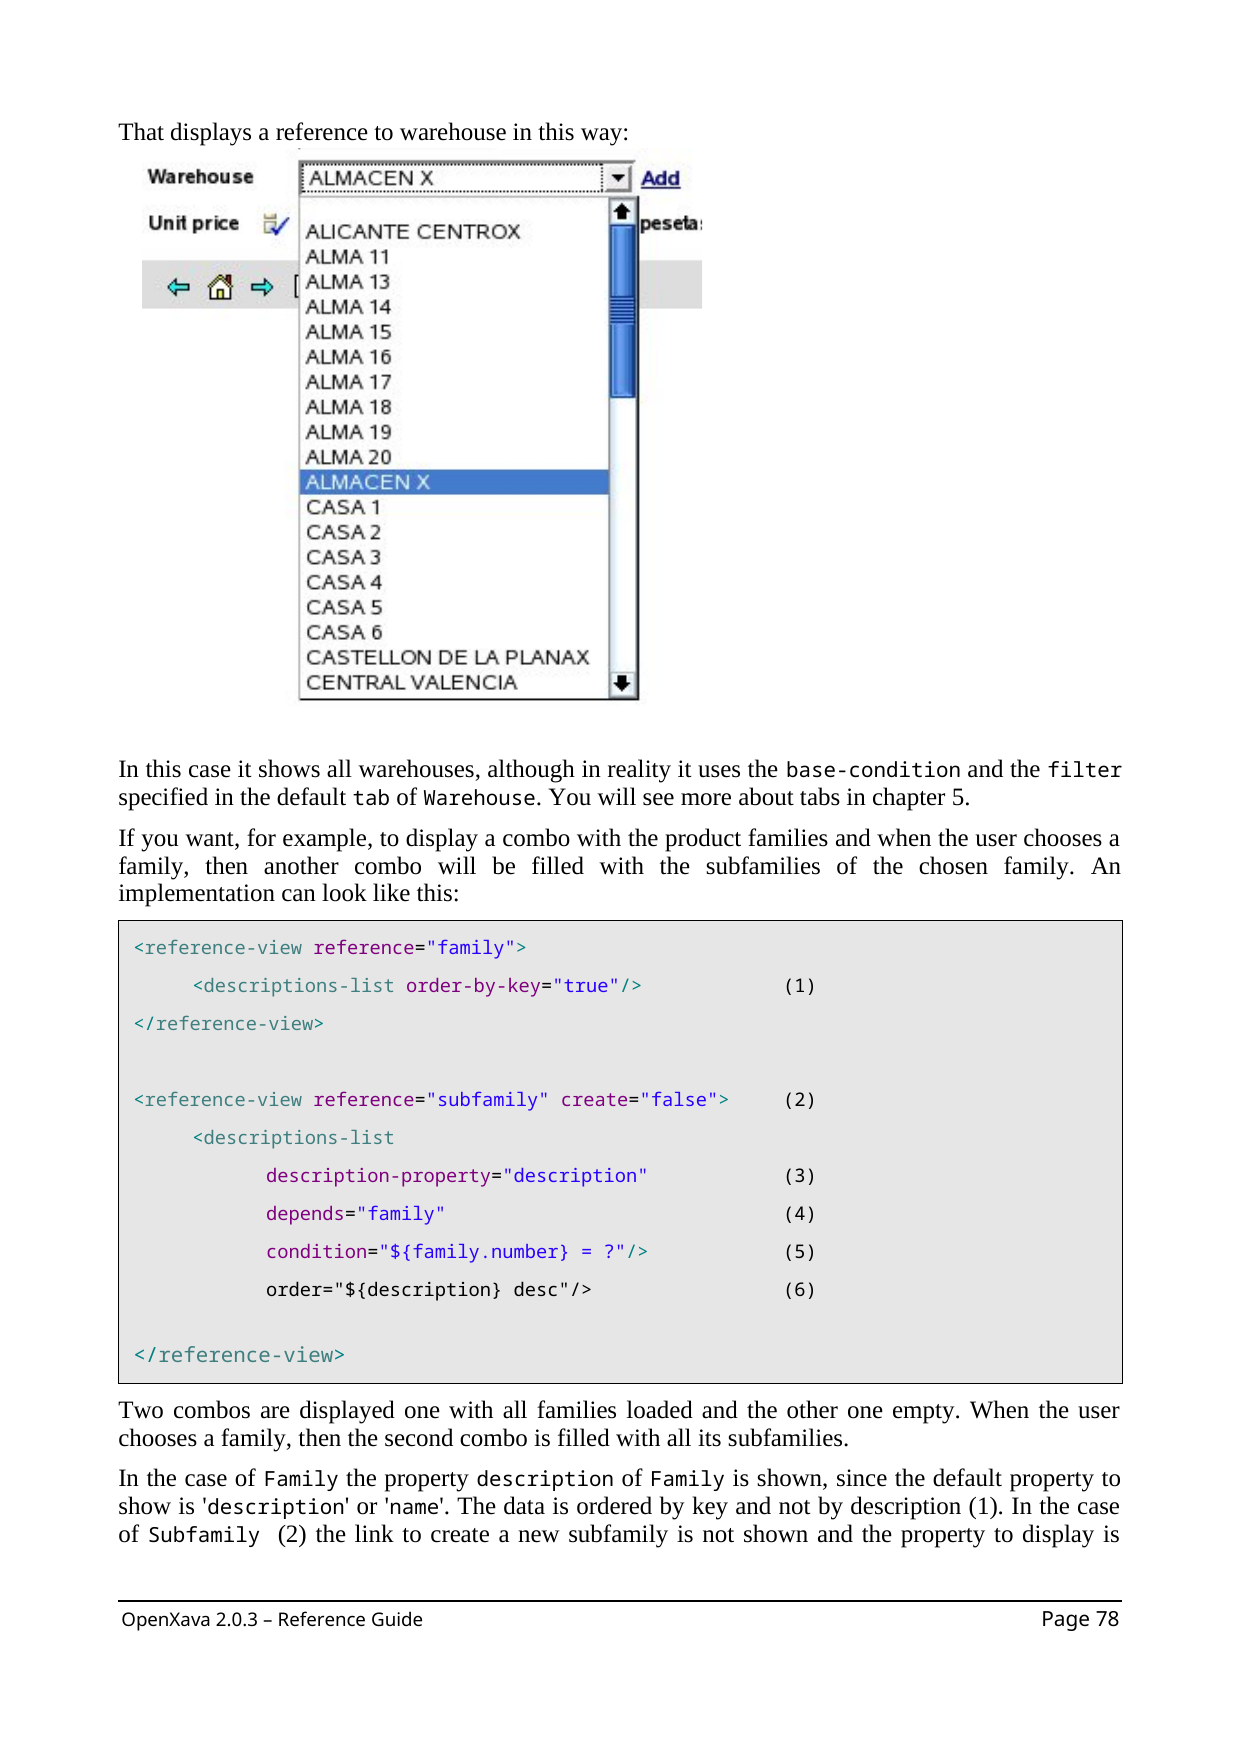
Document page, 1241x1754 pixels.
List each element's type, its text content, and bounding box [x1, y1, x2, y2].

text </reference-view> [119, 1325, 1122, 1383]
text <descriptions-list [119, 1110, 1122, 1148]
text <descriptions-list order-by-key="true"/> (1) [119, 958, 1122, 996]
text In the case of Family the property description of Family is shown, since the default property to show is 'description' or 'name'. The data is ordered by key and not by description (1). In the case of Subfamily (2) the link to create a new subfamily is not shown and the property to display is [118, 1464, 1122, 1548]
text order="${description} desc"/> (6) [119, 1262, 1122, 1325]
text If you want, for example, to display a combo with the product families and when the user chooses a family, then another combo will be filled with the subfamilies of the chosen family. An implementation can look like this: [118, 824, 1122, 907]
text In this case it shows all warehouses, although in reality it uses the base-condition and the filter specified in the default tab of Warehouse. You will see more about tabs in chapter 5. [118, 755, 1122, 812]
text <reference-view reference="family"> [119, 921, 1122, 958]
text depends="family" (4) [119, 1186, 1122, 1224]
text description-property="description" (3) [119, 1148, 1122, 1186]
text That displays a reference to warehouse in this way: [118, 118, 1122, 146]
text condition="${family.number} = ?"/> (5) [119, 1224, 1122, 1262]
text Two combos are displayed one with all families loaded and the other one empty. When the user chooses a family, then the second combo is filled with all its subfamilies. [118, 1396, 1122, 1451]
text </reference-view> [119, 996, 1122, 1034]
text <reference-view reference="subfamily" create="false"> (2) [119, 1072, 1122, 1110]
picture [142, 148, 703, 715]
